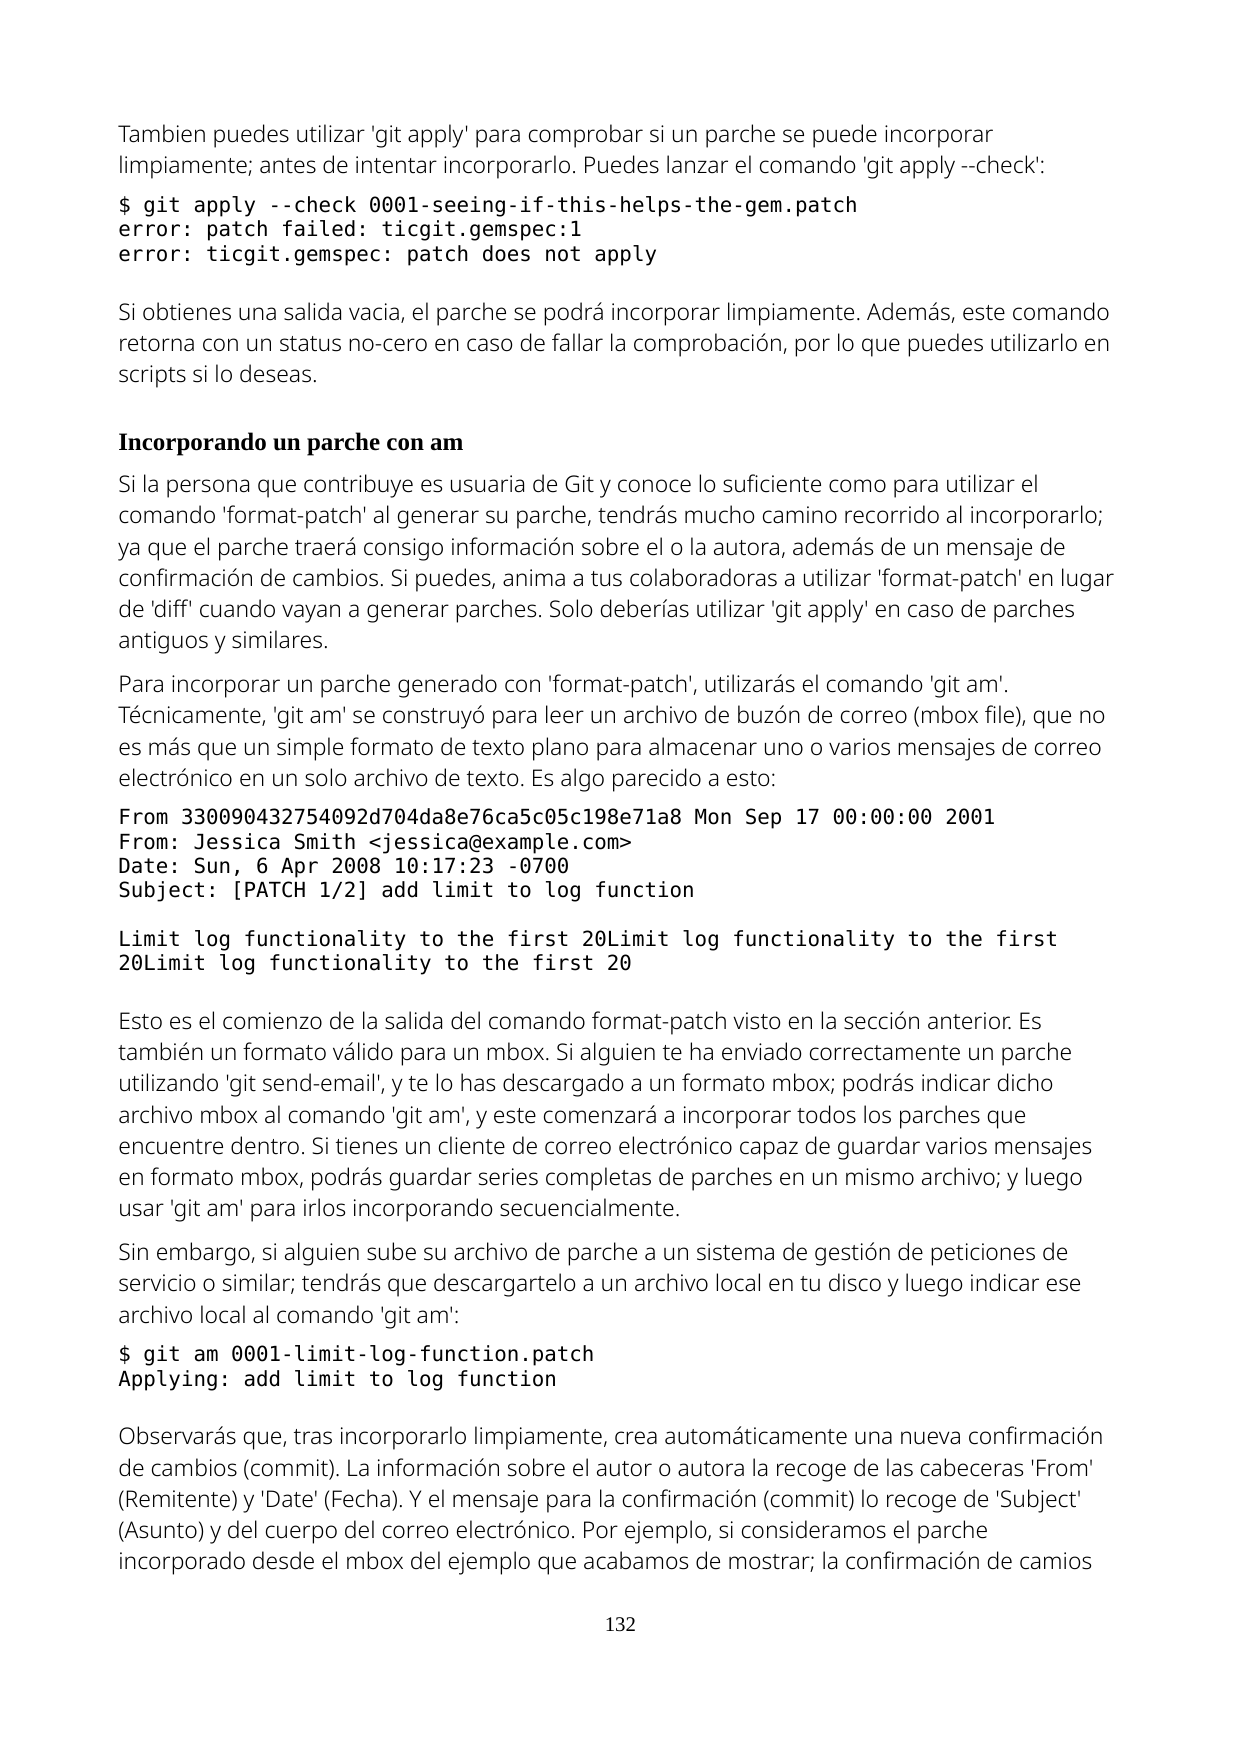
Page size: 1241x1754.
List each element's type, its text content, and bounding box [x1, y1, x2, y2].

text Date: Sun, 6 Apr 2008 10:17:23 -0700 [118, 854, 1122, 878]
text Tambien puedes utilizar 'git apply' para comprobar si un parche se puede incorporar limpiamente; antes de intentar incorporarlo. Puedes lanzar el comando 'git apply --check': [118, 118, 1122, 181]
text Si obtienes una salida vacia, el parche se podrá incorporar limpiamente. Además, este comando retorna con un status no-cero en caso de fallar la comprobación, por lo que puedes utilizarlo en scripts si lo deseas. [118, 295, 1122, 389]
text Esto es el comienzo de la salida del comando format-patch visto en la sección anterior. Es también un formato válido para un mbox. Si alguien te ha enviado correctamente un parche utilizando 'git send-email', y te lo has descargado a un formato mbox; podrás indicar dicho archivo mbox al comando 'git am', y este comenzará a incorporar todos los parches que encuentre dentro. Si tienes un cliente de correo electrónico capaz de guardar varios mensajes en formato mbox, podrás guardar series completas de parches en un mismo archivo; y luego usar 'git am' para irlos incorporando secuencialmente. [118, 1005, 1122, 1223]
text Sin embargo, si alguien sube su archivo de parche a un sistema de gestión de peticiones de servicio o similar; tendrás que descargartelo a un archivo local en tu disco y luego indicar ese archivo local al comando 'git am': [118, 1236, 1122, 1330]
text Observarás que, tras incorporarlo limpiamente, crea automáticamente una nueva confirmación de cambios (commit). La información sobre el autor o autora la recoge de las cabeceras 'From' (Remitente) y 'Date' (Fecha). Y el mensaje para la confirmación (commit) lo recoge de 'Subject' (Asunto) y del cuerpo del correo electrónico. Por ejemplo, si consideramos el parche incorporado desde el mbox del ejemplo que acabamos de mostrar; la confirmación de camios [118, 1420, 1122, 1577]
subtitle Incorporando un parche con am [118, 427, 1122, 455]
text Si la persona que contribuye es usuaria de Git y conoce lo suficiente como para utilizar el comando 'format-patch' al generar su parche, tendrás mucho camino recorrido al incorporarlo; ya que el parche traerá consigo información sobre el o la autora, además de un mensaje de confirmación de cambios. Si puedes, anima a tus colaboradoras a utilizar 'format-patch' en lugar de 'diff' cuando vayan a generar parches. Solo deberías utilizar 'git apply' en caso de parches antiguos y similares. [118, 468, 1122, 655]
text Para incorporar un parche generado con 'format-patch', utilizarás el comando 'git am'. Técnicamente, 'git am' se construyó para leer un archivo de buzón de correo (mbox file), que no es más que un simple formato de texto plano para almacenar uno o varios mensajes de correo electrónico en un solo archivo de texto. Es algo parecido a esto: [118, 668, 1122, 793]
text $ git apply --check 0001-seeing-if-this-helps-the-gem.patch [118, 193, 1122, 217]
text Limit log functionality to the first 20Limit log functionality to the first 20Limit log functionality to the first 20 [118, 927, 1122, 975]
text From: Jessica Smith <jessica@example.com> [118, 830, 1122, 854]
text Subject: [PATCH 1/2] add limit to log function [118, 878, 1122, 902]
text error: ticgit.gemspec: patch does not apply [118, 242, 1122, 266]
text $ git am 0001-limit-log-function.patch [118, 1342, 1122, 1367]
text Applying: add limit to log function [118, 1367, 1122, 1391]
text error: patch failed: ticgit.gemspec:1 [118, 217, 1122, 242]
text From 330090432754092d704da8e76ca5c05c198e71a8 Mon Sep 17 00:00:00 2001 [118, 805, 1122, 830]
